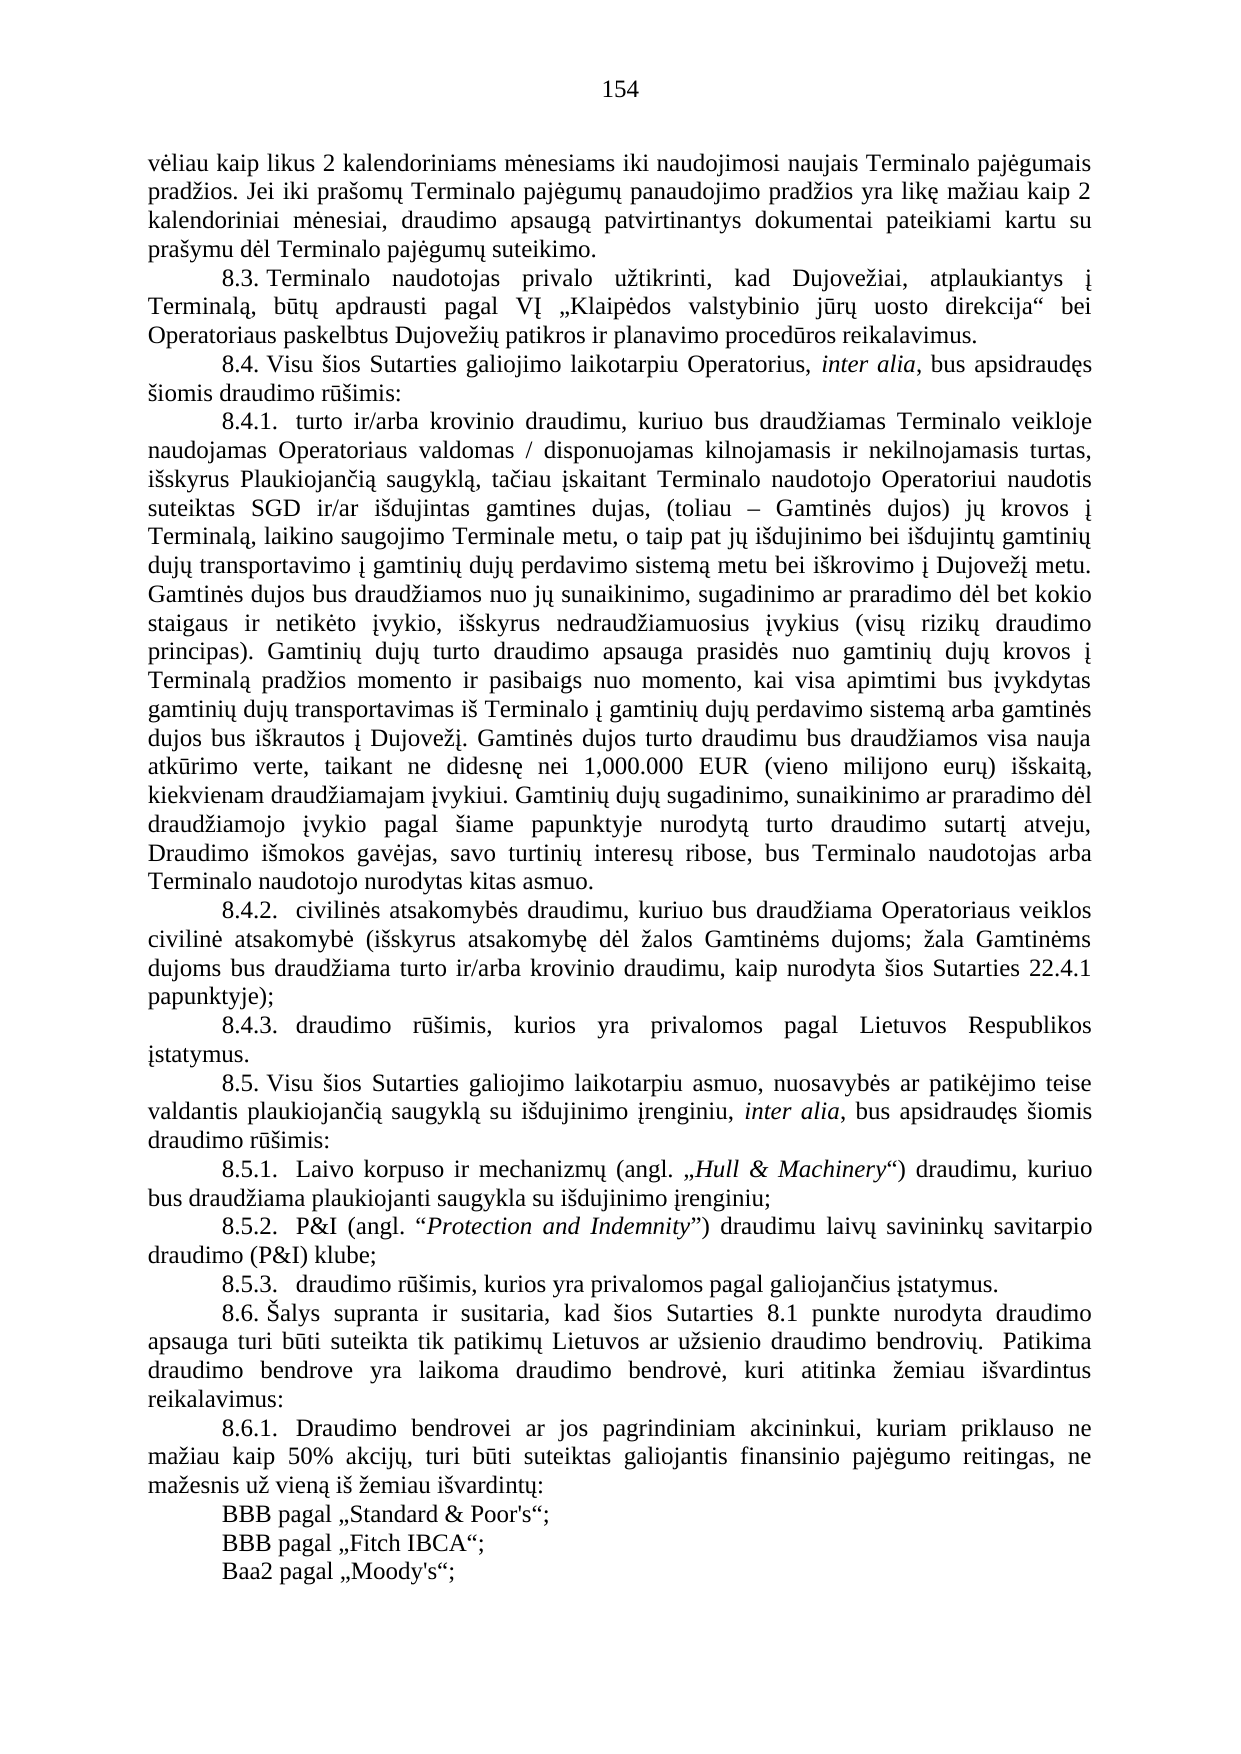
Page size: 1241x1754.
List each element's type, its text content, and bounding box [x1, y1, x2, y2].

text 8.5. Visu šios Sutarties galiojimo laikotarpiu asmuo, nuosavybės ar patikėjimo teise valdantis plaukiojančią saugyklą su išdujinimo įrenginiu, inter alia, bus apsidraudęs šiomis draudimo rūšimis: [148, 1068, 1092, 1154]
text 8.4.2. civilinės atsakomybės draudimu, kuriuo bus draudžiama Operatoriaus veiklos civilinė atsakomybė (išskyrus atsakomybę dėl žalos Gamtinėms dujoms; žala Gamtinėms dujoms bus draudžiama turto ir/arba krovinio draudimu, kaip nurodyta šios Sutarties 22.4.1 papunktyje); [148, 895, 1092, 1010]
text 8.4.1. turto ir/arba krovinio draudimu, kuriuo bus draudžiamas Terminalo veikloje naudojamas Operatoriaus valdomas / disponuojamas kilnojamasis ir nekilnojamasis turtas, išskyrus Plaukiojančią saugyklą, tačiau įskaitant Terminalo naudotojo Operatoriui naudotis suteiktas SGD ir/ar išdujintas gamtines dujas, (toliau – Gamtinės dujos) jų krovos į Terminalą, laikino saugojimo Terminale metu, o taip pat jų išdujinimo bei išdujintų gamtinių dujų transportavimo į gamtinių dujų perdavimo sistemą metu bei iškrovimo į Dujovežį metu. Gamtinės dujos bus draudžiamos nuo jų sunaikinimo, sugadinimo ar praradimo dėl bet kokio staigaus ir netikėto įvykio, išskyrus nedraudžiamuosius įvykius (visų rizikų draudimo principas). Gamtinių dujų turto draudimo apsauga prasidės nuo gamtinių dujų krovos į Terminalą pradžios momento ir pasibaigs nuo momento, kai visa apimtimi bus įvykdytas gamtinių dujų transportavimas iš Terminalo į gamtinių dujų perdavimo sistemą arba gamtinės dujos bus iškrautos į Dujovežį. Gamtinės dujos turto draudimu bus draudžiamos visa nauja atkūrimo verte, taikant ne didesnę nei 1,000.000 EUR (vieno milijono eurų) išskaitą, kiekvienam draudžiamajam įvykiui. Gamtinių dujų sugadinimo, sunaikinimo ar praradimo dėl draudžiamojo įvykio pagal šiame papunktyje nurodytą turto draudimo sutartį atveju, Draudimo išmokos gavėjas, savo turtinių interesų ribose, bus Terminalo naudotojas arba Terminalo naudotojo nurodytas kitas asmuo. [148, 406, 1092, 895]
text 8.3. Terminalo naudotojas privalo užtikrinti, kad Dujovežiai, atplaukiantys į Terminalą, būtų apdrausti pagal VĮ „Klaipėdos valstybinio jūrų uosto direkcija“ bei Operatoriaus paskelbtus Dujovežių patikros ir planavimo procedūros reikalavimus. [148, 263, 1092, 349]
text 8.4.3. draudimo rūšimis, kurios yra privalomos pagal Lietuvos Respublikos įstatymus. [148, 1010, 1092, 1068]
text 8.5.3. draudimo rūšimis, kurios yra privalomos pagal galiojančius įstatymus. [148, 1269, 1092, 1298]
text 8.5.1. Laivo korpuso ir mechanizmų (angl. „Hull & Machinery“) draudimu, kuriuo bus draudžiama plaukiojanti saugykla su išdujinimo įrenginiu; [148, 1154, 1092, 1211]
text 8.6. Šalys supranta ir susitaria, kad šios Sutarties 8.1 punkte nurodyta draudimo apsauga turi būti suteikta tik patikimų Lietuvos ar užsienio draudimo bendrovių. Patikima draudimo bendrove yra laikoma draudimo bendrovė, kuri atitinka žemiau išvardintus reikalavimus: [148, 1298, 1092, 1413]
text 8.5.2. P&I (angl. “Protection and Indemnity”) draudimu laivų savininkų savitarpio draudimo (P&I) klube; [148, 1211, 1092, 1269]
text 8.6.1. Draudimo bendrovei ar jos pagrindiniam akcininkui, kuriam priklauso ne mažiau kaip 50% akcijų, turi būti suteiktas galiojantis finansinio pajėgumo reitingas, ne mažesnis už vieną iš žemiau išvardintų: [148, 1413, 1092, 1499]
text Baa2 pagal „Moody's“; [148, 1556, 1092, 1585]
text vėliau kaip likus 2 kalendoriniams mėnesiams iki naudojimosi naujais Terminalo pajėgumais pradžios. Jei iki prašomų Terminalo pajėgumų panaudojimo pradžios yra likę mažiau kaip 2 kalendoriniai mėnesiai, draudimo apsaugą patvirtinantys dokumentai pateikiami kartu su prašymu dėl Terminalo pajėgumų suteikimo. [148, 148, 1092, 263]
text BBB pagal „Fitch IBCA“; [148, 1528, 1092, 1556]
text BBB pagal „Standard & Poor's“; [148, 1499, 1092, 1528]
text 8.4. Visu šios Sutarties galiojimo laikotarpiu Operatorius, inter alia, bus apsidraudęs šiomis draudimo rūšimis: [148, 349, 1092, 406]
